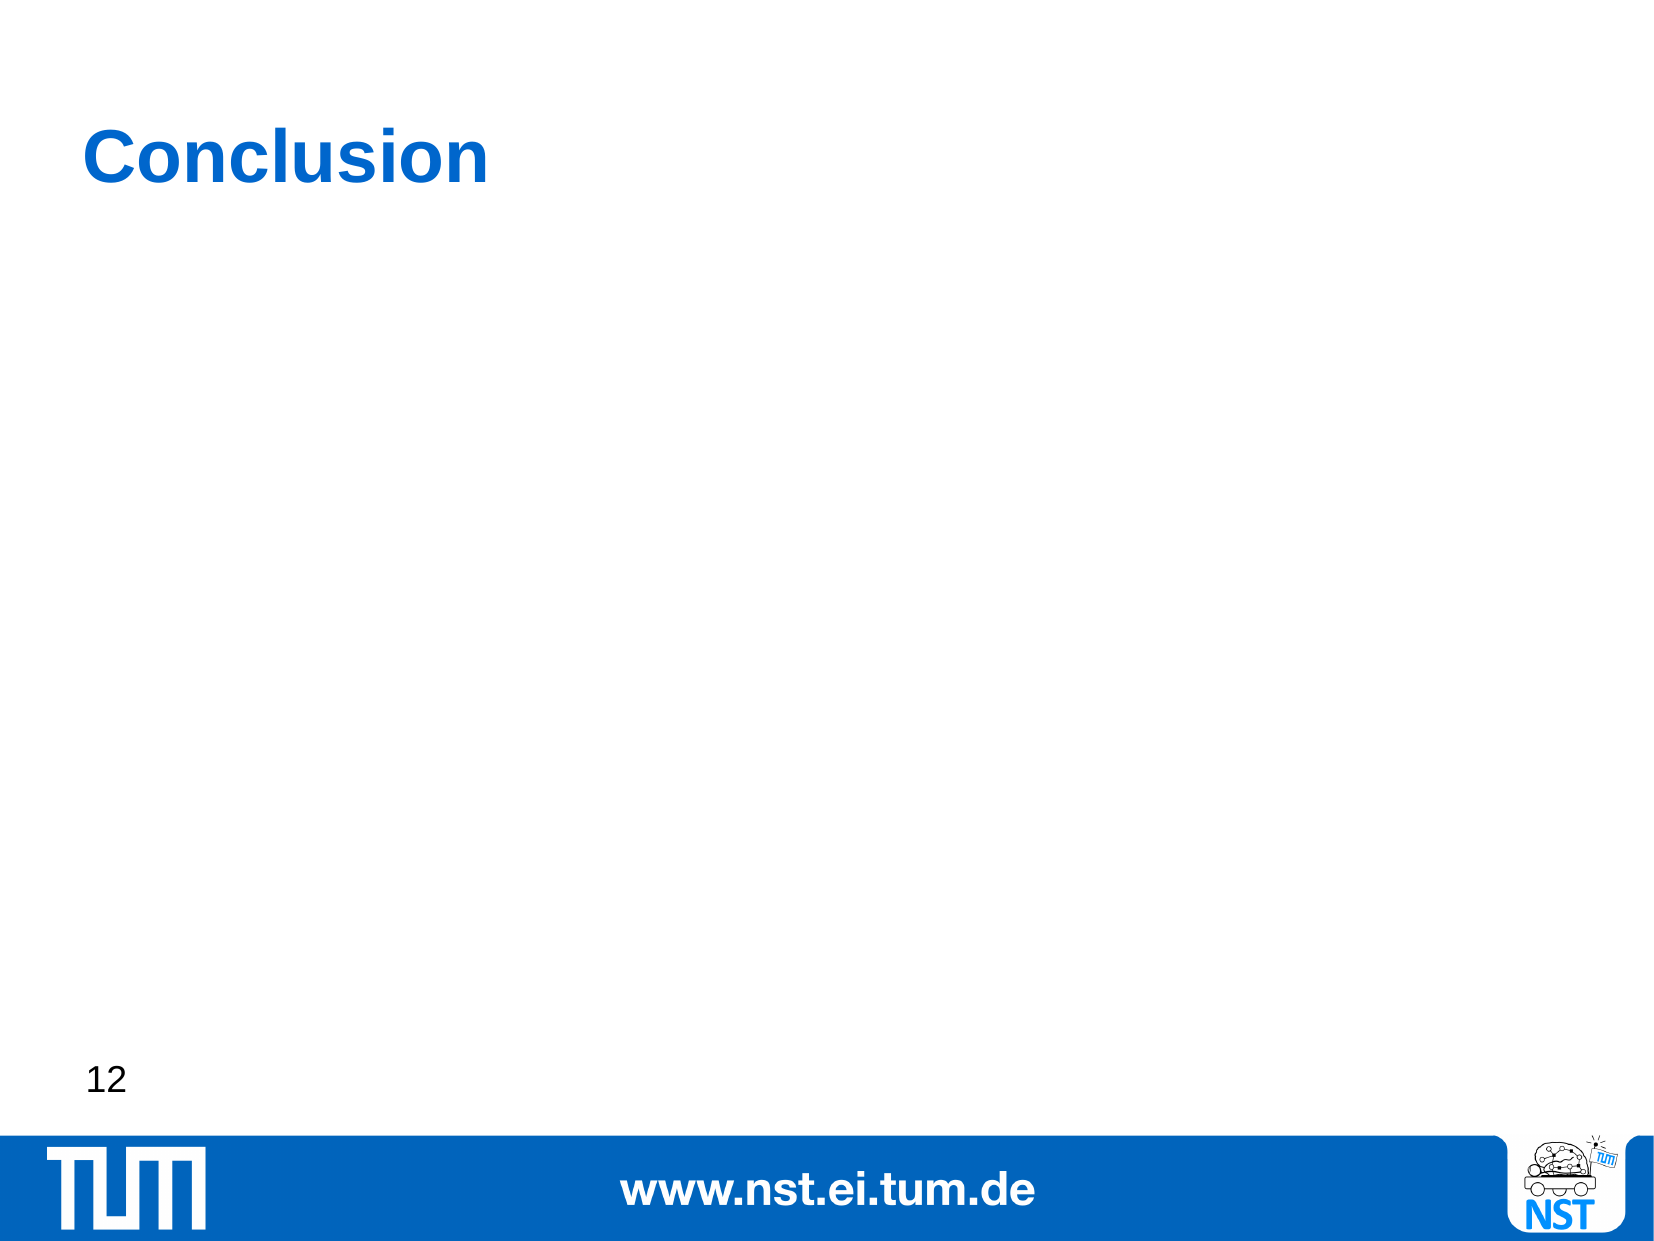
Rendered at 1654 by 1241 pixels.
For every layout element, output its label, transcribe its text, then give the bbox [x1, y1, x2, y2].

title Conclusion [82, 49, 1571, 257]
picture [0, 1134, 1654, 1241]
